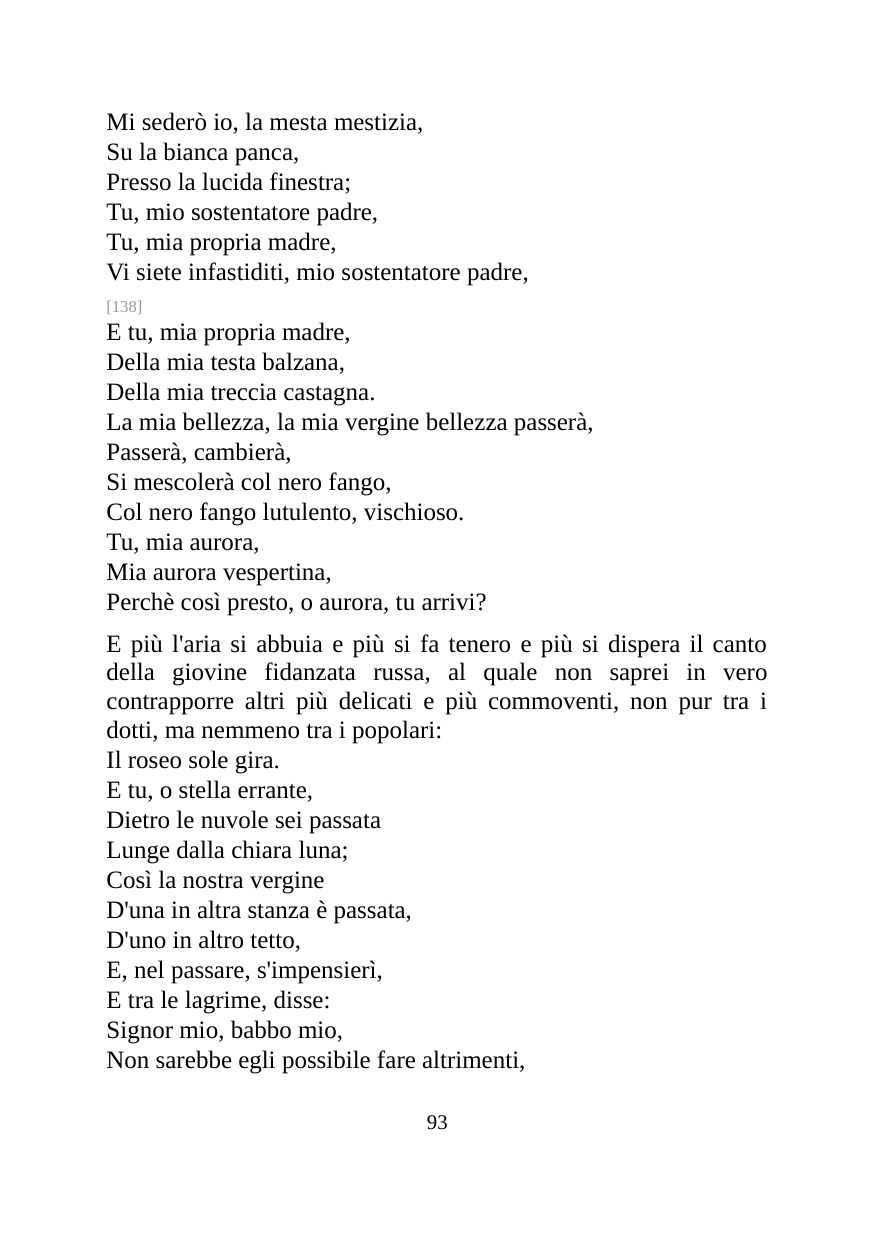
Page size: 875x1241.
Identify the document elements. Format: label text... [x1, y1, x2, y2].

text Il roseo sole gira. E tu, o stella errante, Dietro le nuvole sei passata Lunge dalla chiara luna; Così la nostra vergine D'una in altra stanza è passata, D'uno in altro tetto, E, nel passare, s'impensierì, E tra le lagrime, disse: Signor mio, babbo mio, Non sarebbe egli possibile fare altrimenti, [106, 744, 768, 1074]
text E più l'aria si abbuia e più si fa tenero e più si dispera il canto della giovine fidanzata russa, al quale non saprei in vero contrapporre altri più delicati e più commoventi, non pur tra i dotti, ma nemmeno tra i popolari: [106, 629, 768, 744]
text Mi sederò io, la mesta mestizia, Su la bianca panca, Presso la lucida finestra; Tu, mio sostentatore padre, Tu, mia propria madre, Vi siete infastiditi, mio sostentatore padre, [138] E tu, mia propria madre, Della mia testa balzana, Della mia treccia castagna. La mia bellezza, la mia vergine bellezza passerà, Passerà, cambierà, Si mescolerà col nero fango, Col nero fango lutulento, vischioso. Tu, mia aurora, Mia aurora vespertina, Perchè così presto, o aurora, tu arrivi? [106, 106, 768, 616]
